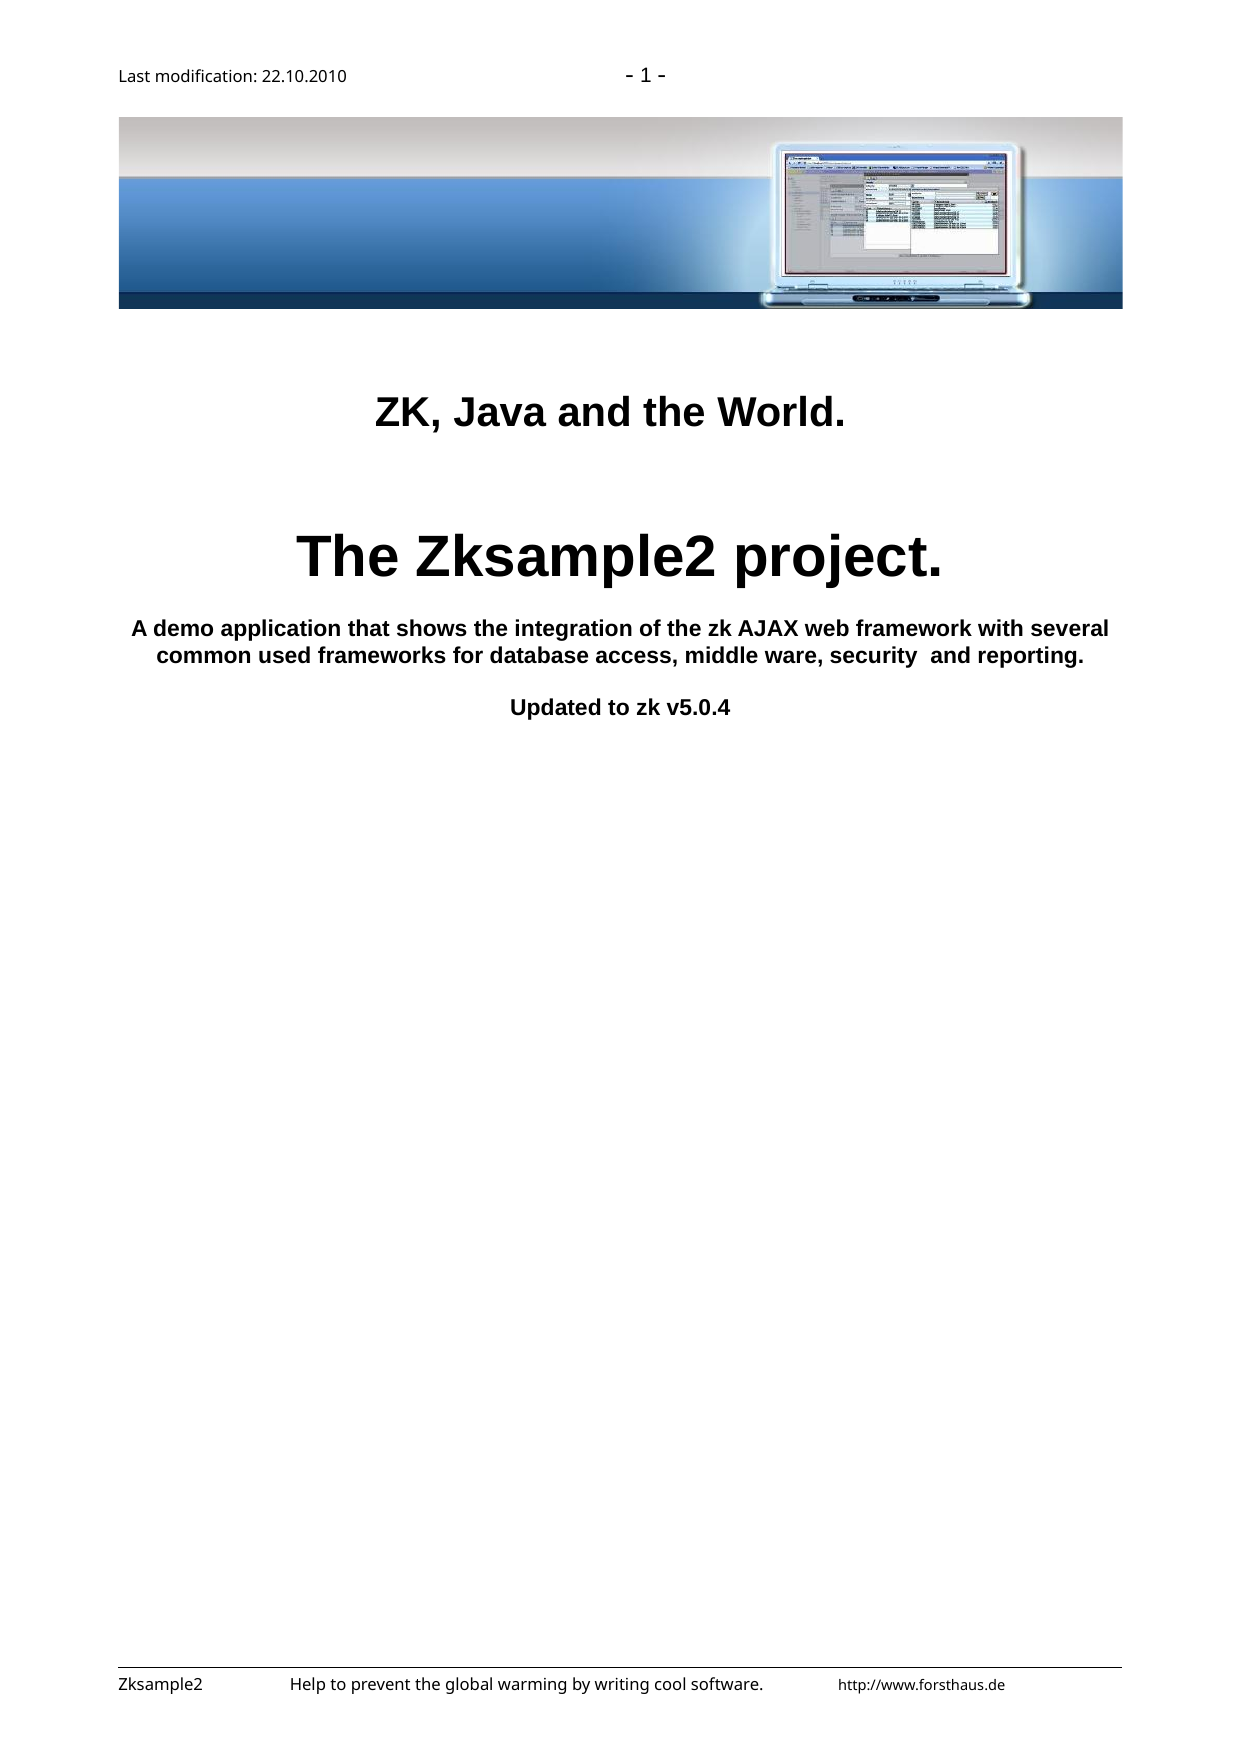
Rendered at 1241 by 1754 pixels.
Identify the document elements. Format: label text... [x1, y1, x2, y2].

text A demo application that shows the integration of the zk AJAX web framework with several common used frameworks for database access, middle ware, security and reporting. [118, 615, 1122, 668]
text ZK, Java and the World. [118, 388, 1122, 436]
picture [118, 117, 1123, 309]
text The Zksample2 project. [118, 522, 1122, 589]
text Updated to zk v5.0.4 [118, 694, 1122, 721]
